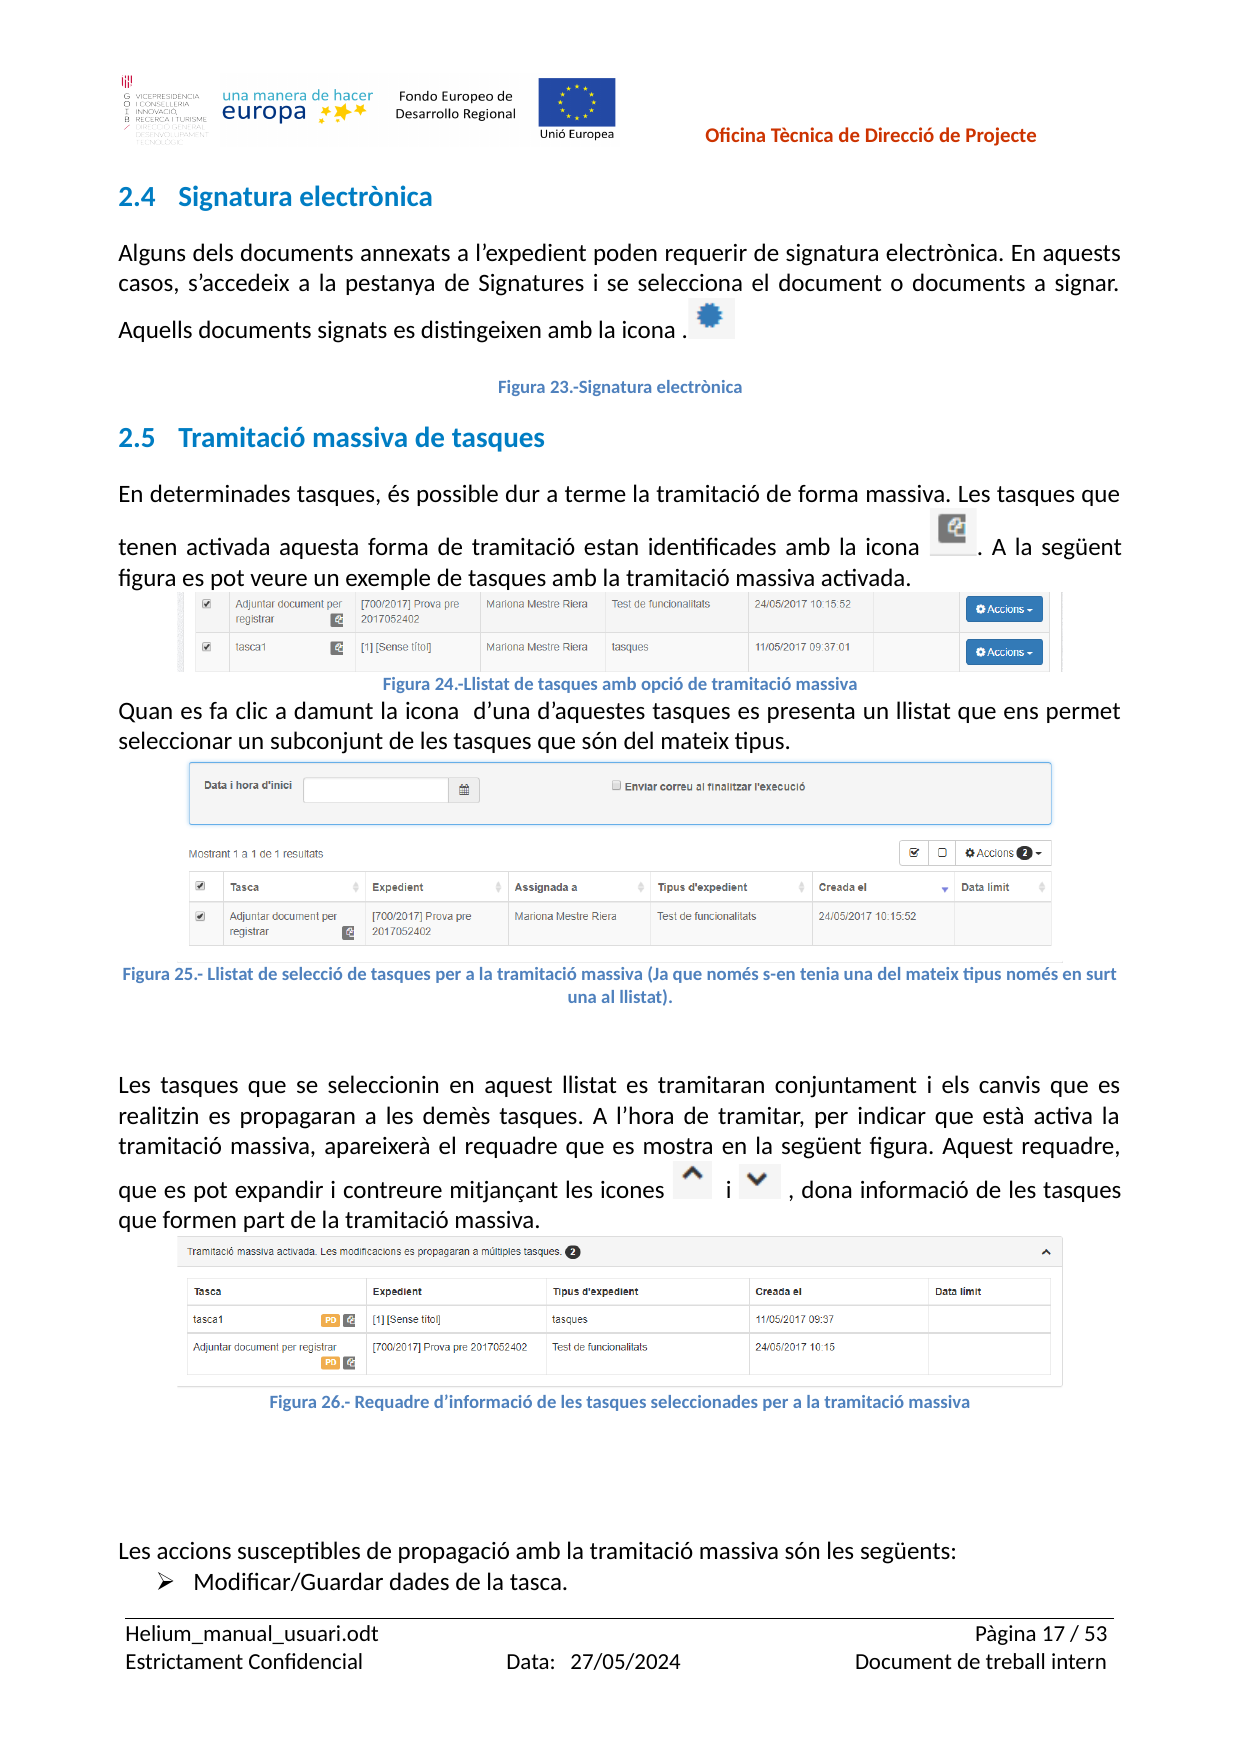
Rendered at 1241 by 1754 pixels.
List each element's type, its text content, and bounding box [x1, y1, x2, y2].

picture [672, 1161, 712, 1199]
text Figura 24.-Llistat de tasques amb opció de tramitació massiva [118, 672, 1122, 695]
list Modificar/Guardar dades de la tasca. [156, 1566, 1122, 1596]
picture [929, 508, 977, 556]
text Les tasques que se seleccionin en aquest llistat es tramitaran conjuntament i els canvis que es realitzin es propagaran a les demès tasques. A l’hora de tramitar, per indicar que està activa la tramitació massiva, apareixerà el requadre que es mostra en la següent figura. Aquest requadre, que es pot expandir i contreure mitjançant les icones i , dona informació de les tasques que formen part de la tramitació massiva. [118, 1069, 1122, 1235]
picture [177, 592, 1063, 672]
picture [688, 298, 735, 339]
subtitle Signatura electrònica [118, 178, 1122, 213]
text Figura 23.-Signatura electrònica [118, 375, 1122, 398]
text Les accions susceptibles de propagació amb la tramitació massiva són les següents: [118, 1535, 1122, 1566]
picture [177, 755, 1063, 963]
text En determinades tasques, és possible dur a terme la tramitació de forma massiva. Les tasques que tenen activada aquesta forma de tramitació estan identificades amb la icona . A la següent figura es pot veure un exemple de tasques amb la tramitació massiva activada. [118, 478, 1122, 592]
picture [219, 73, 621, 147]
text Figura 25.- Llistat de selecció de tasques per a la tramitació massiva (Ja que només s-en tenia una del mateix tipus només en surt una al llistat). [118, 962, 1122, 1008]
picture [177, 1235, 1063, 1391]
text Alguns dels documents annexats a l’expedient poden requerir de signatura electrònica. En aquests casos, s’accedeix a la pestanya de Signatures i se selecciona el document o documents a signar. Aquells documents signats es distingeixen amb la icona . [118, 237, 1122, 345]
picture [738, 1164, 781, 1199]
text Quan es fa clic a damunt la icona d’una d’aquestes tasques es presenta un llistat que ens permet seleccionar un subconjunt de les tasques que són del mateix tipus. [118, 695, 1122, 756]
subtitle Tramitació massiva de tasques [118, 419, 1122, 454]
picture [118, 73, 213, 147]
text Figura 26.- Requadre d’informació de les tasques seleccionades per a la tramitació massiva [118, 1390, 1122, 1413]
